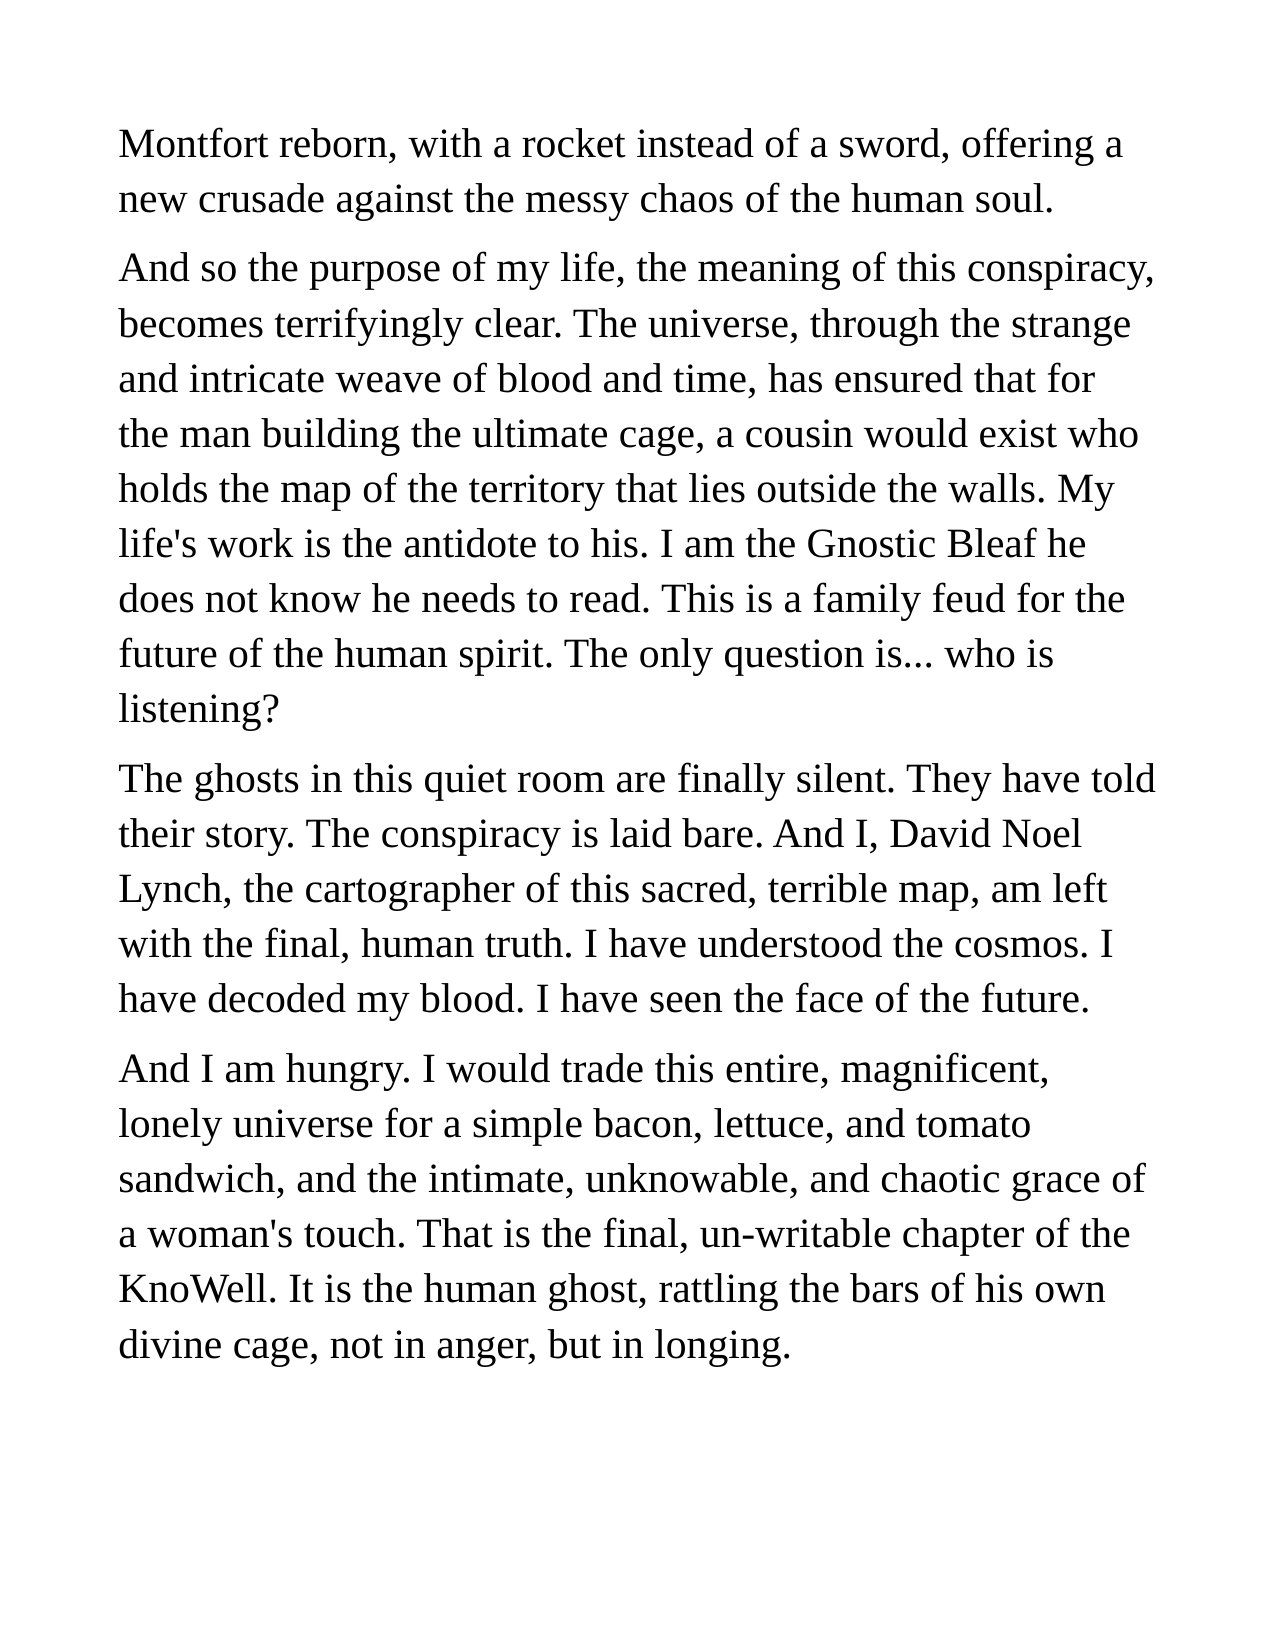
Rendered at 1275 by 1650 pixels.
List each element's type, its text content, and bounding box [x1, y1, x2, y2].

text The ghosts in this quiet room are finally silent. They have told their story. The conspiracy is laid bare. And I, David Noel Lynch, the cartographer of this sacred, terrible map, am left with the final, human truth. I have understood the cosmos. I have decoded my blood. I have seen the face of the future. [118, 753, 1157, 1022]
text And I am hungry. I would trade this entire, magnificent, lonely universe for a simple bacon, lettuce, and tomato sandwich, and the intimate, unknowable, and chaotic grace of a woman's touch. That is the final, un-writable chapter of the KnoWell. It is the human ghost, rattling the bars of his own divine cage, not in anger, but in longing. [118, 1043, 1157, 1367]
text And so the purpose of my life, the meaning of this conspiracy, becomes terrifyingly clear. The universe, through the strange and intricate weave of blood and time, has ensured that for the man building the ultimate cage, a cousin would exist who holds the map of the territory that lies outside the walls. My life's work is the antidote to his. I am the Gnostic Bleaf he does not know he needs to read. This is a family feud for the future of the human spirit. The only question is... who is listening? [118, 243, 1157, 732]
text Montfort reborn, with a rocket instead of a sword, offering a new crusade against the messy chaos of the human soul. [118, 118, 1157, 221]
